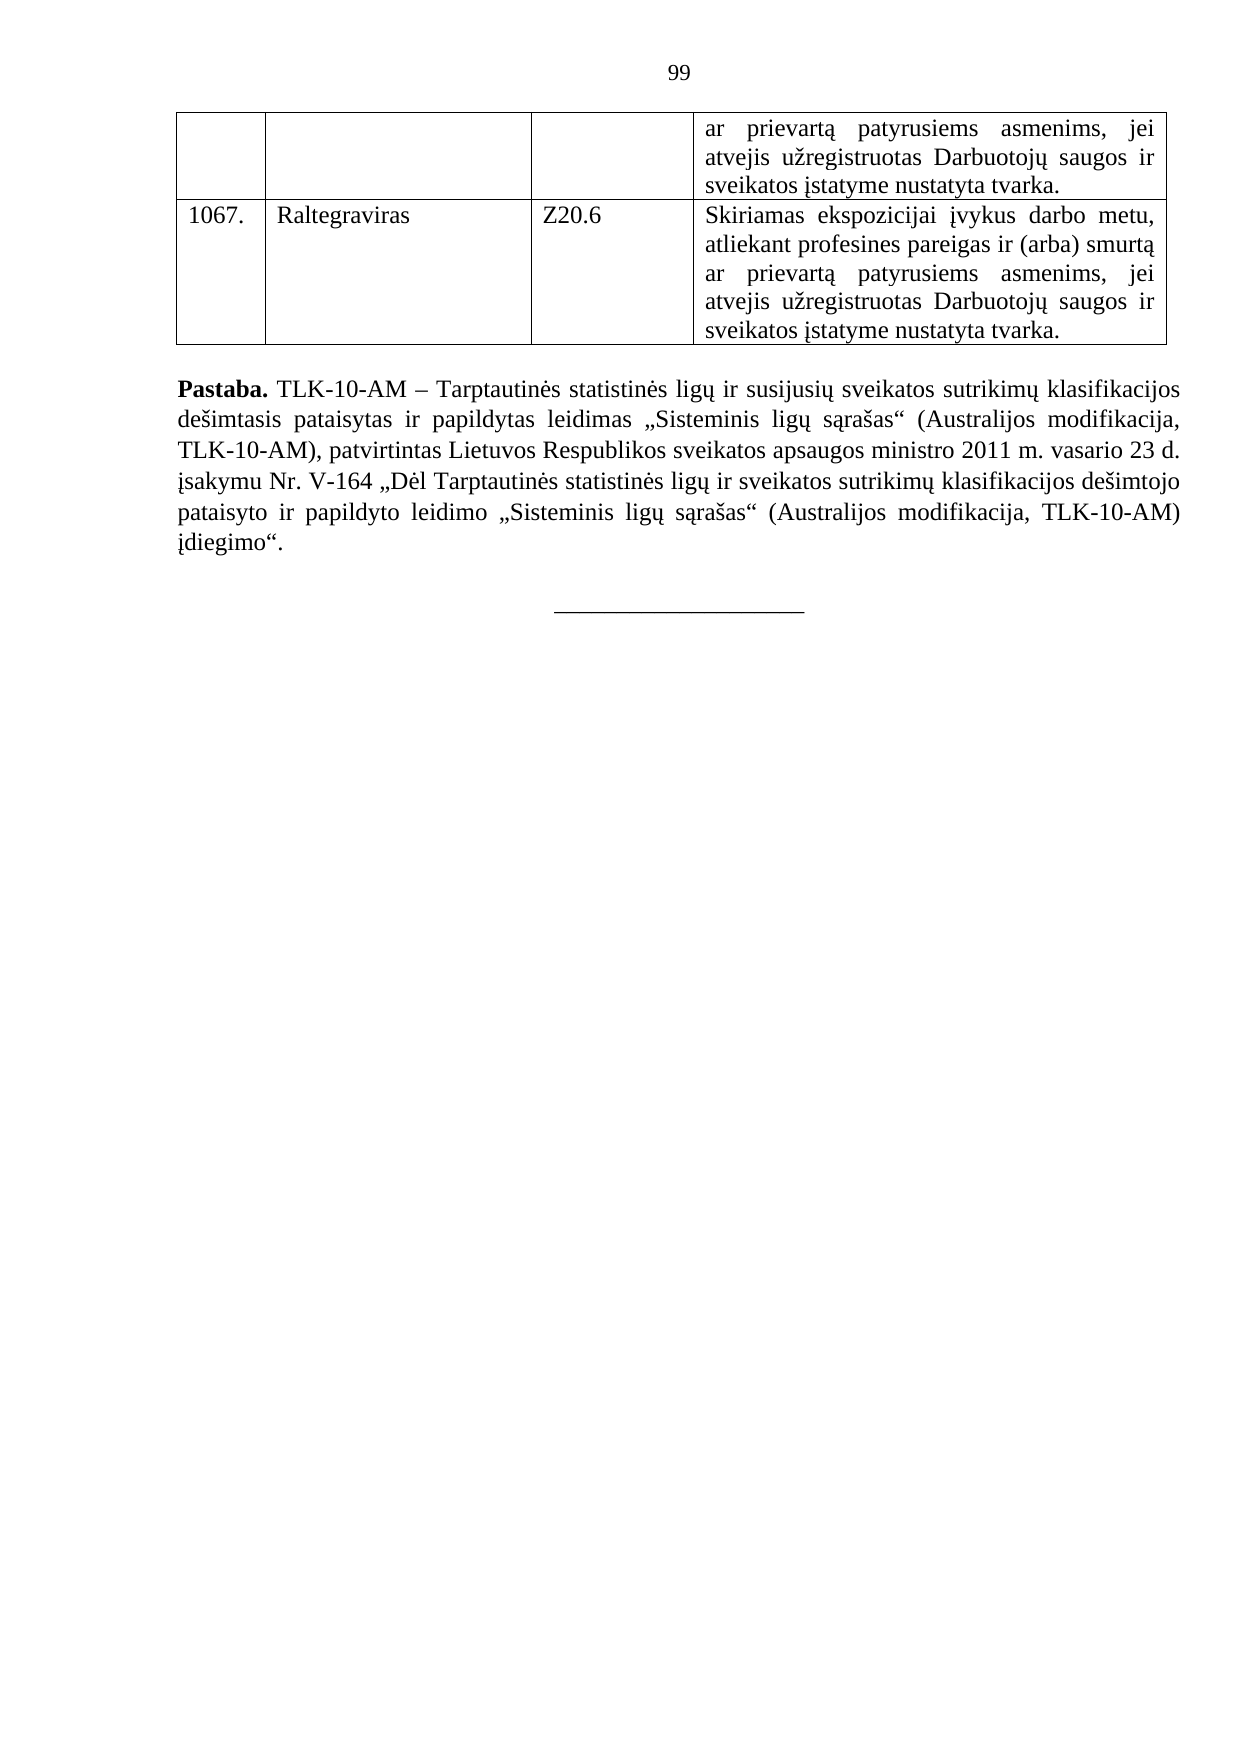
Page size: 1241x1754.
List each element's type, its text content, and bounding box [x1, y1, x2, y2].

table_cell [177, 113, 265, 199]
table_cell [532, 113, 693, 199]
table_cell Z20.6 [532, 200, 693, 344]
text Pastaba. TLK-10-AM – Tarptautinės statistinės ligų ir susijusių sveikatos sutrikimų klasifikacijos dešimtasis pataisytas ir papildytas leidimas „Sisteminis ligų sąrašas“ (Australijos modifikacija, TLK-10-AM), patvirtintas Lietuvos Respublikos sveikatos apsaugos ministro 2011 m. vasario 23 d. įsakymu Nr. V-164 „Dėl Tarptautinės statistinės ligų ir sveikatos sutrikimų klasifikacijos dešimtojo pataisyto ir papildyto leidimo „Sisteminis ligų sąrašas“ (Australijos modifikacija, TLK-10-AM) įdiegimo“. [177, 374, 1181, 556]
table_cell Skiriamas ekspozicijai įvykus darbo metu, atliekant profesines pareigas ir (arba) smurtą ar prievartą patyrusiems asmenims, jei atvejis užregistruotas Darbuotojų saugos ir sveikatos įstatyme nustatyta tvarka. [694, 200, 1166, 344]
table_cell Raltegraviras [266, 200, 531, 344]
text ____________________ [177, 587, 1181, 616]
table_cell [266, 113, 531, 199]
table_cell 1067. [177, 200, 265, 344]
